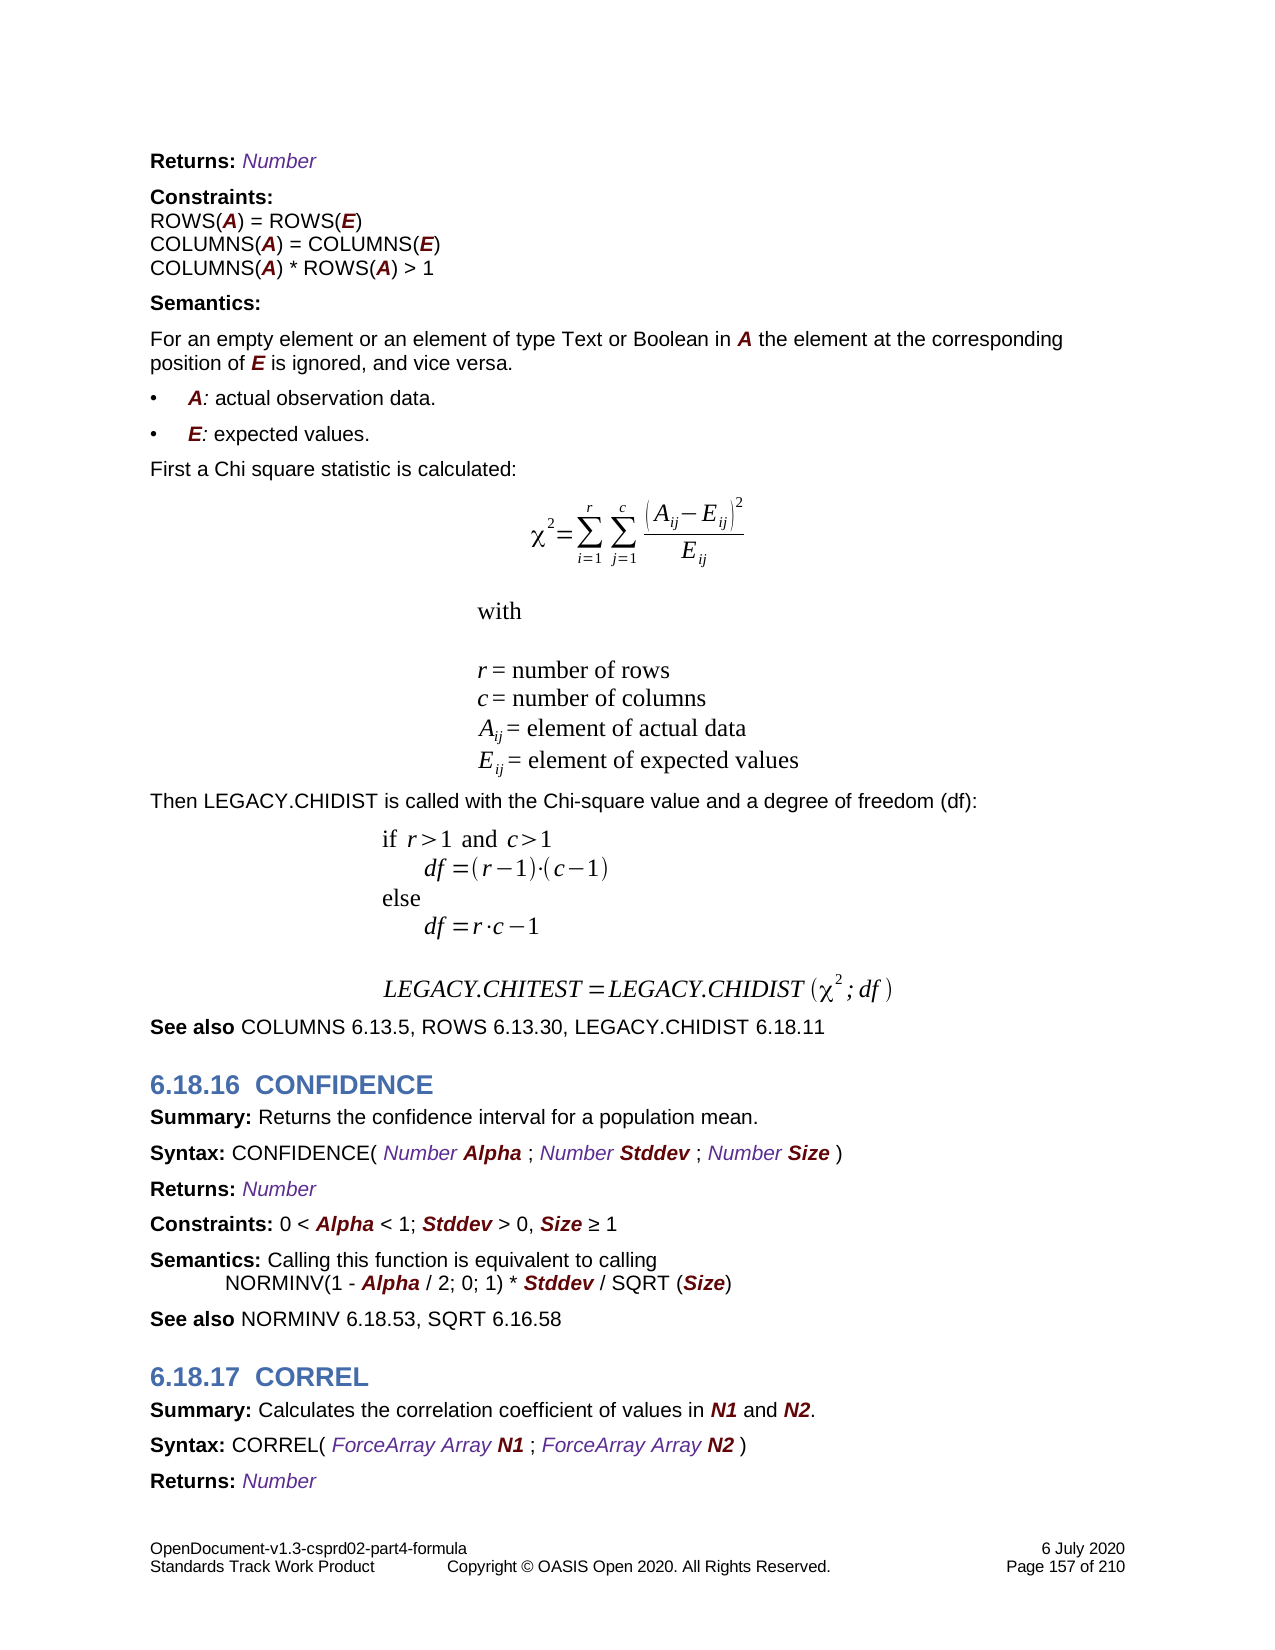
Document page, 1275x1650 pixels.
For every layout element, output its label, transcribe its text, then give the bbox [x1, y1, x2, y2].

text Returns: Number [150, 1469, 1125, 1493]
text Returns: Number [150, 150, 1125, 173]
text For an empty element or an element of type Text or Boolean in A the element at the corresponding position of E is ignored, and vice versa. [150, 327, 1125, 374]
text Constraints: 0 < Alpha < 1; Stddev > 0, Size ≥ 1 [150, 1213, 1125, 1236]
subtitle CONFIDENCE [150, 1070, 1125, 1100]
text Constraints: ROWS(A) = ROWS(E) COLUMNS(A) = COLUMNS(E) COLUMNS(A) * ROWS(A) > 1 [150, 186, 1125, 280]
text Syntax: CORREL( ForceArray Array N1 ; ForceArray Array N2 ) [150, 1434, 1125, 1457]
text Semantics: Calling this function is equivalent to calling NORMINV(1 - Alpha / 2; 0; 1) * Stddev / SQRT (Size) [150, 1248, 1125, 1295]
text Then LEGACY.CHIDIST is called with the Chi-square value and a degree of freedom (df): [150, 790, 1125, 813]
text Summary: Calculates the correlation coefficient of values in N1 and N2. [150, 1398, 1125, 1422]
text Semantics: [150, 292, 1125, 315]
text See also COLUMNS 6.13.5, ROWS 6.13.30, LEGACY.CHIDIST 6.18.11 [150, 1015, 1125, 1039]
list A: actual observation data. [150, 387, 1125, 410]
text Returns: Number [150, 1177, 1125, 1201]
text Syntax: CONFIDENCE( Number Alpha ; Number Stddev ; Number Size ) [150, 1141, 1125, 1165]
text First a Chi square statistic is calculated: [150, 458, 1125, 481]
list E: expected values. [150, 422, 1125, 446]
text Summary: Returns the confidence interval for a population mean. [150, 1106, 1125, 1129]
text See also NORMINV 6.18.53, SQRT 6.16.58 [150, 1307, 1125, 1331]
subtitle CORREL [150, 1362, 1125, 1392]
